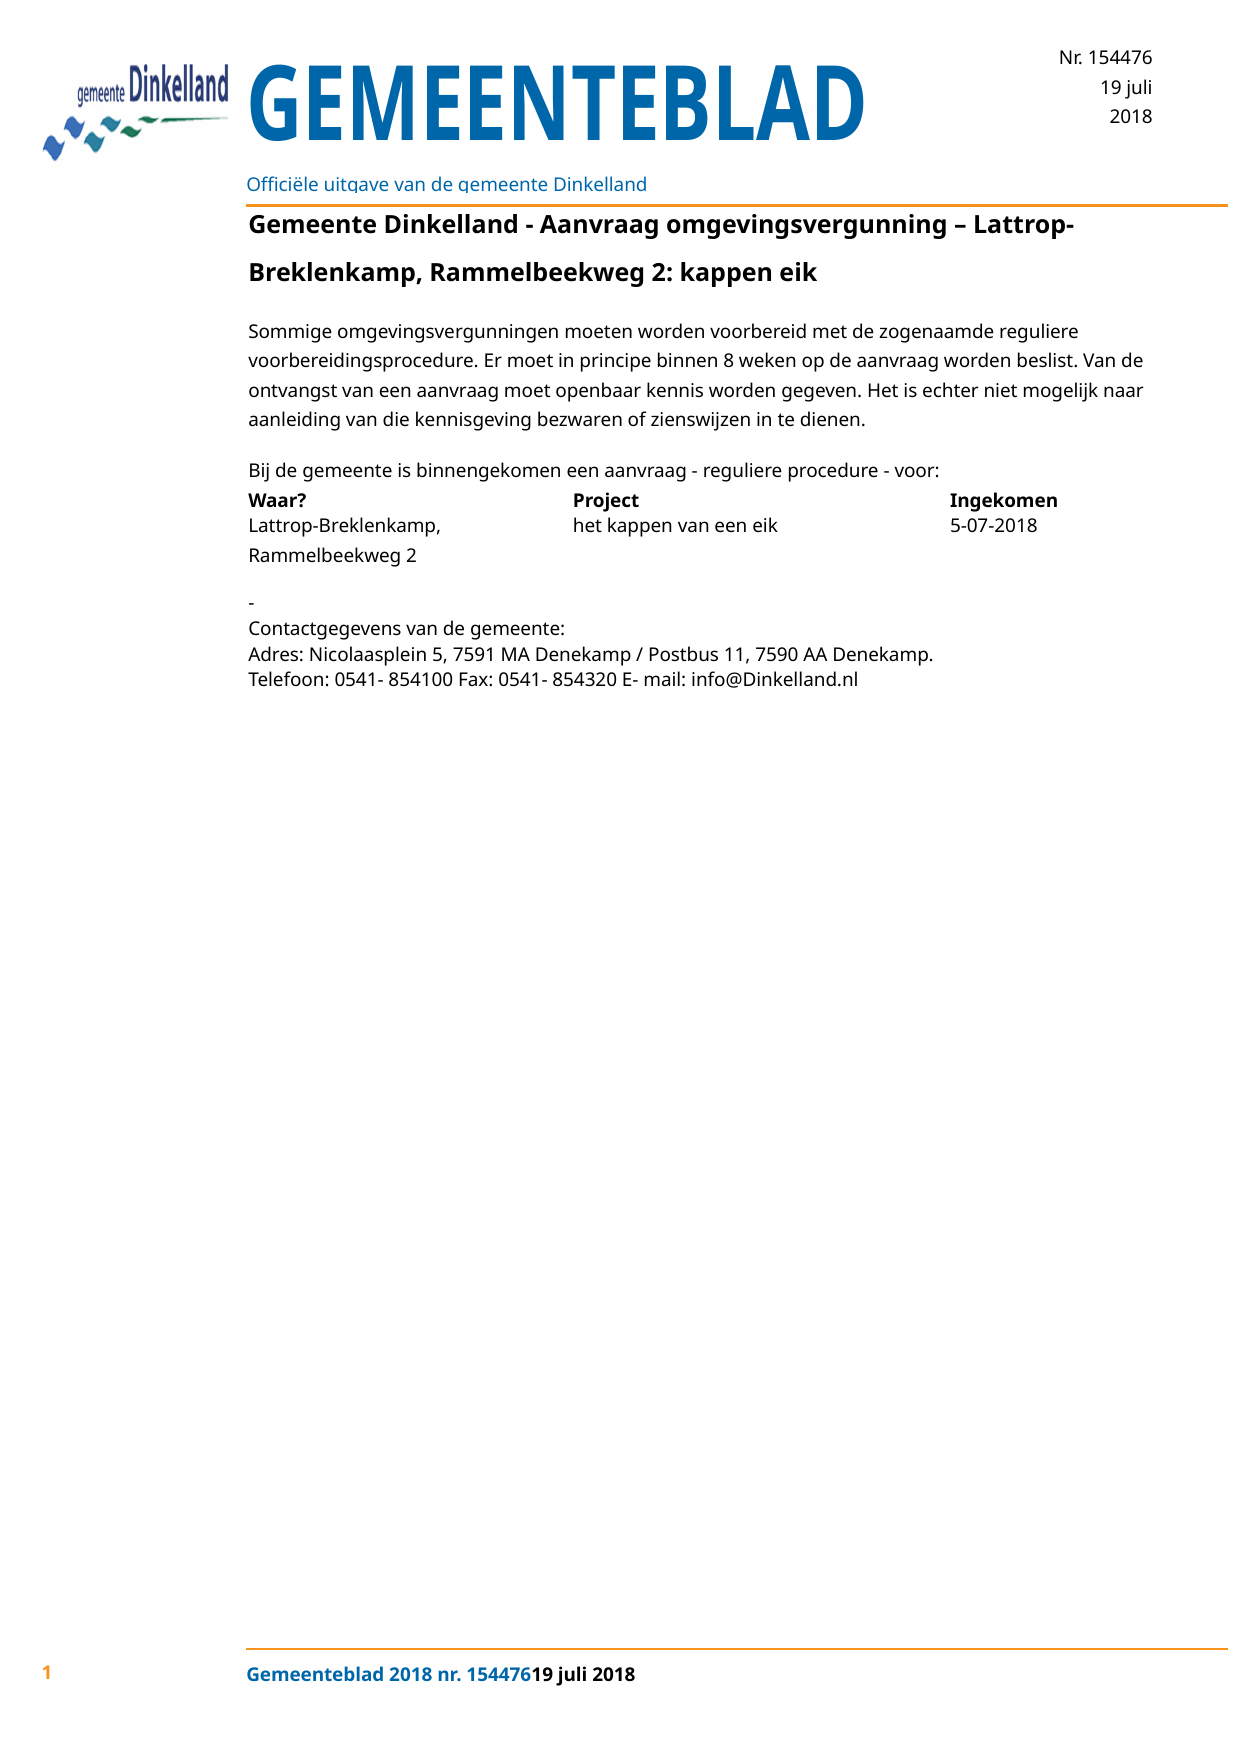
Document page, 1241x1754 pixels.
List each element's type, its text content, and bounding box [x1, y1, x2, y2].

text Adres: Nicolaasplein 5, 7591 MA Denekamp / Postbus 11, 7590 AA Denekamp. [248, 641, 1152, 666]
text Telefoon: 0541- 854100 Fax: 0541- 854320 E- mail: info@Dinkelland.nl [248, 666, 1152, 692]
text - [248, 589, 1152, 615]
text Gemeente Dinkelland - Aanvraag omgevingsvergunning – Lattrop-Breklenkamp, Rammelbeekweg 2: kappen eik [248, 207, 1152, 288]
text Contactgegevens van de gemeente: [248, 615, 1152, 641]
table_header Project [573, 487, 950, 512]
picture [41, 47, 231, 172]
table_header Waar? [248, 487, 573, 512]
text Sommige omgevingsvergunningen moeten worden voorbereid met de zogenaamde reguliere voorbereidingsprocedure. Er moet in principe binnen 8 weken op de aanvraag worden beslist. Van de ontvangst van een aanvraag moet openbaar kennis worden gegeven. Het is echter niet mogelijk naar aanleiding van die kennisgeving bezwaren of zienswijzen in te dienen. [248, 318, 1152, 432]
table_cell het kappen van een eik [573, 513, 950, 568]
table_cell 5-07-2018 [950, 513, 1152, 568]
text Bij de gemeente is binnengekomen een aanvraag - reguliere procedure - voor: [248, 457, 1152, 483]
table_header Ingekomen [950, 487, 1152, 512]
table_cell Lattrop-Breklenkamp, Rammelbeekweg 2 [248, 513, 573, 568]
